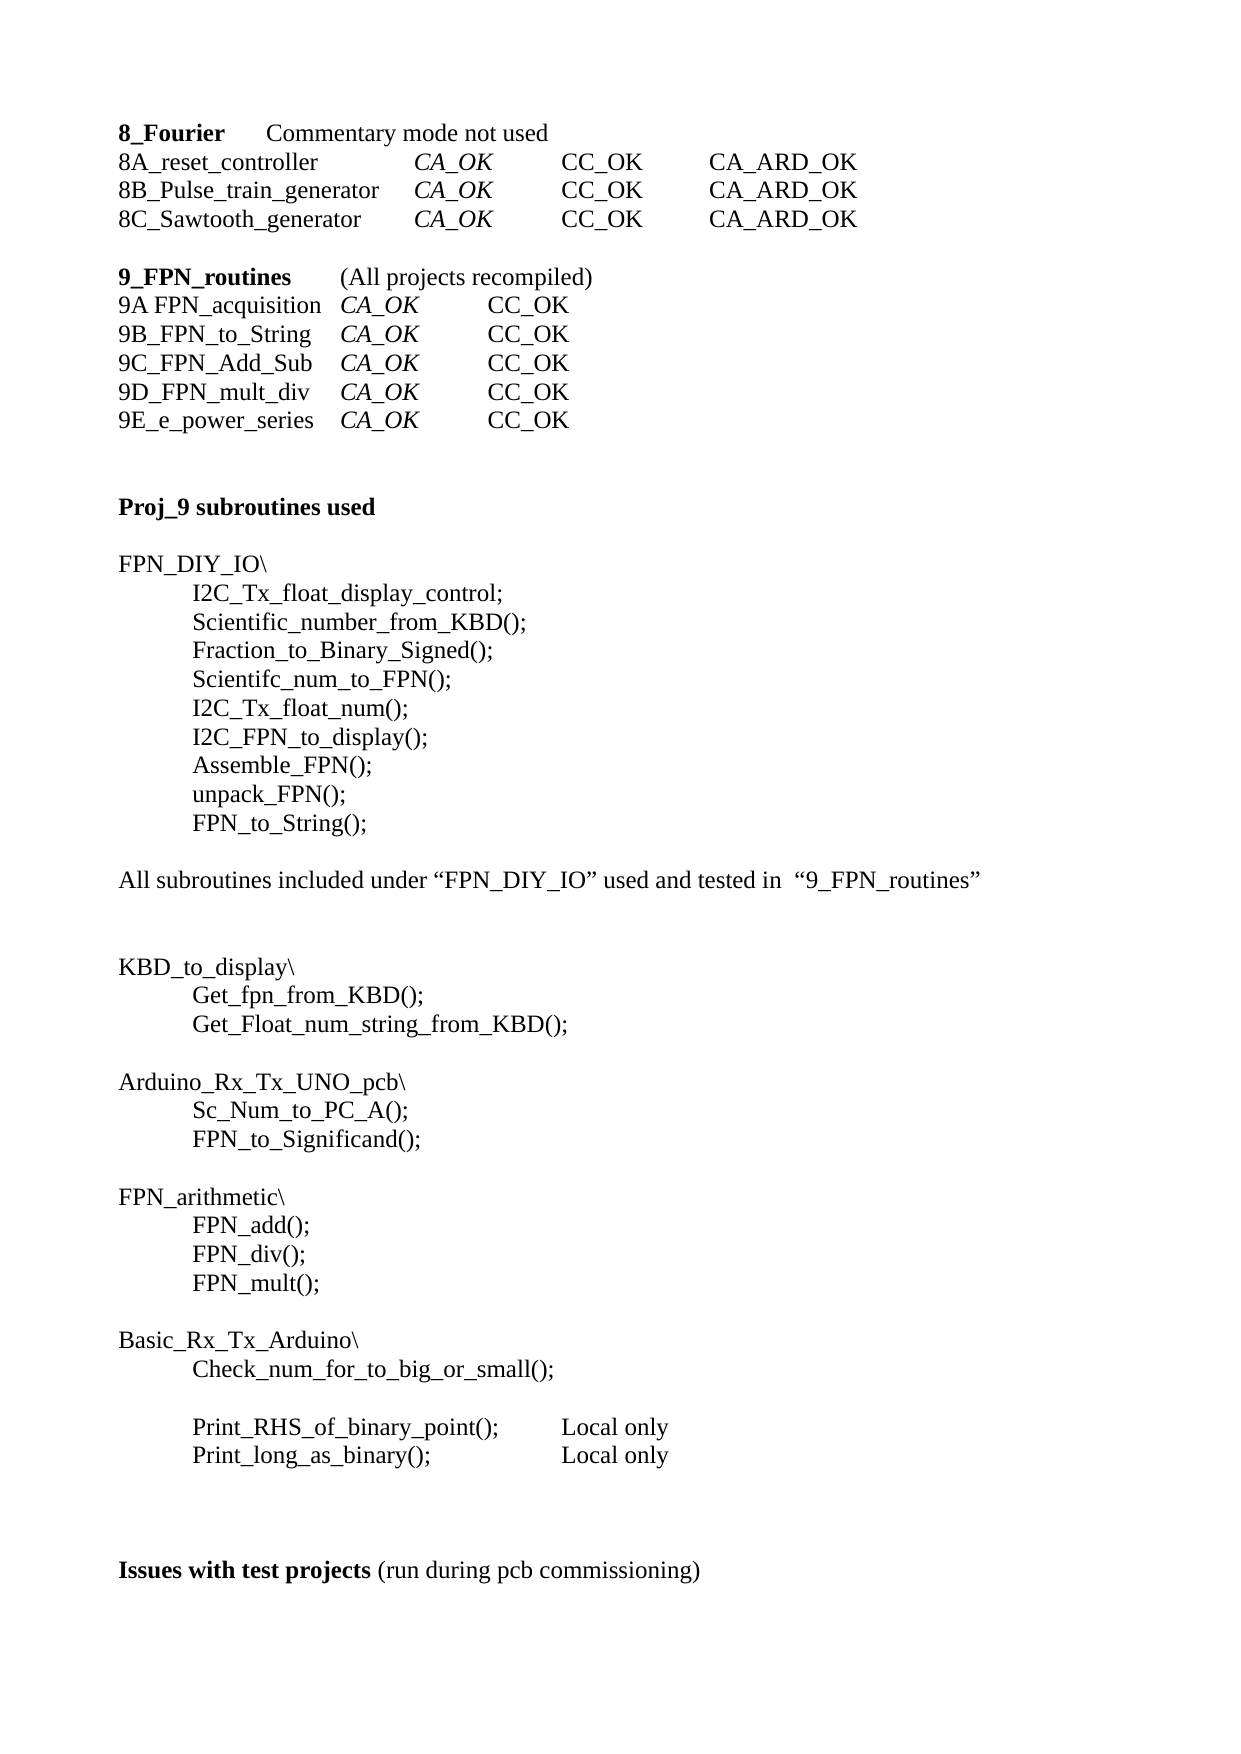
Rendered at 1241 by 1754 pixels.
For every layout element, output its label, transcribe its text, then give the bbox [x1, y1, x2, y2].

text 9E_e_power_series CA_OK CC_OK [118, 406, 1122, 434]
text FPN_div(); [118, 1239, 1122, 1268]
text Basic_Rx_Tx_Arduino\ [118, 1326, 1122, 1354]
text I2C_Tx_float_num(); [118, 693, 1122, 722]
text FPN_to_String(); [118, 808, 1122, 837]
text 8B_Pulse_train_generator CA_OK CC_OK CA_ARD_OK [118, 176, 1122, 204]
text Fraction_to_Binary_Signed(); [118, 636, 1122, 664]
text Scientifc_num_to_FPN(); [118, 664, 1122, 693]
text I2C_FPN_to_display(); [118, 722, 1122, 751]
text 8A_reset_controller CA_OK CC_OK CA_ARD_OK [118, 147, 1122, 176]
text All subroutines included under “FPN_DIY_IO” used and tested in “9_FPN_routines” [118, 866, 1122, 894]
text 9C_FPN_Add_Sub CA_OK CC_OK [118, 348, 1122, 377]
text FPN_arithmetic\ [118, 1182, 1122, 1211]
text 9_FPN_routines (All projects recompiled) [118, 262, 1122, 291]
text Issues with test projects (run during pcb commissioning) [118, 1556, 1122, 1584]
text 8C_Sawtooth_generator CA_OK CC_OK CA_ARD_OK [118, 204, 1122, 233]
text Assemble_FPN(); [118, 751, 1122, 779]
text 9D_FPN_mult_div CA_OK CC_OK [118, 377, 1122, 406]
text Print_long_as_binary(); Local only [118, 1441, 1122, 1469]
text Print_RHS_of_binary_point(); Local only [118, 1412, 1122, 1441]
text Check_num_for_to_big_or_small(); [118, 1354, 1122, 1383]
text Get_Float_num_string_from_KBD(); [118, 1009, 1122, 1038]
text FPN_to_Significand(); [118, 1124, 1122, 1153]
text Get_fpn_from_KBD(); [118, 981, 1122, 1009]
text Arduino_Rx_Tx_UNO_pcb\ [118, 1067, 1122, 1096]
text Sc_Num_to_PC_A(); [118, 1096, 1122, 1124]
text FPN_add(); [118, 1211, 1122, 1239]
text I2C_Tx_float_display_control; [118, 578, 1122, 607]
text Proj_9 subroutines used [118, 492, 1122, 521]
text KBD_to_display\ [118, 952, 1122, 981]
text FPN_DIY_IO\ [118, 549, 1122, 578]
text unpack_FPN(); [118, 779, 1122, 808]
text 9A FPN_acquisition CA_OK CC_OK [118, 291, 1122, 319]
text FPN_mult(); [118, 1268, 1122, 1297]
text Scientific_number_from_KBD(); [118, 607, 1122, 636]
text 8_Fourier Commentary mode not used [118, 118, 1122, 147]
text 9B_FPN_to_String CA_OK CC_OK [118, 319, 1122, 348]
